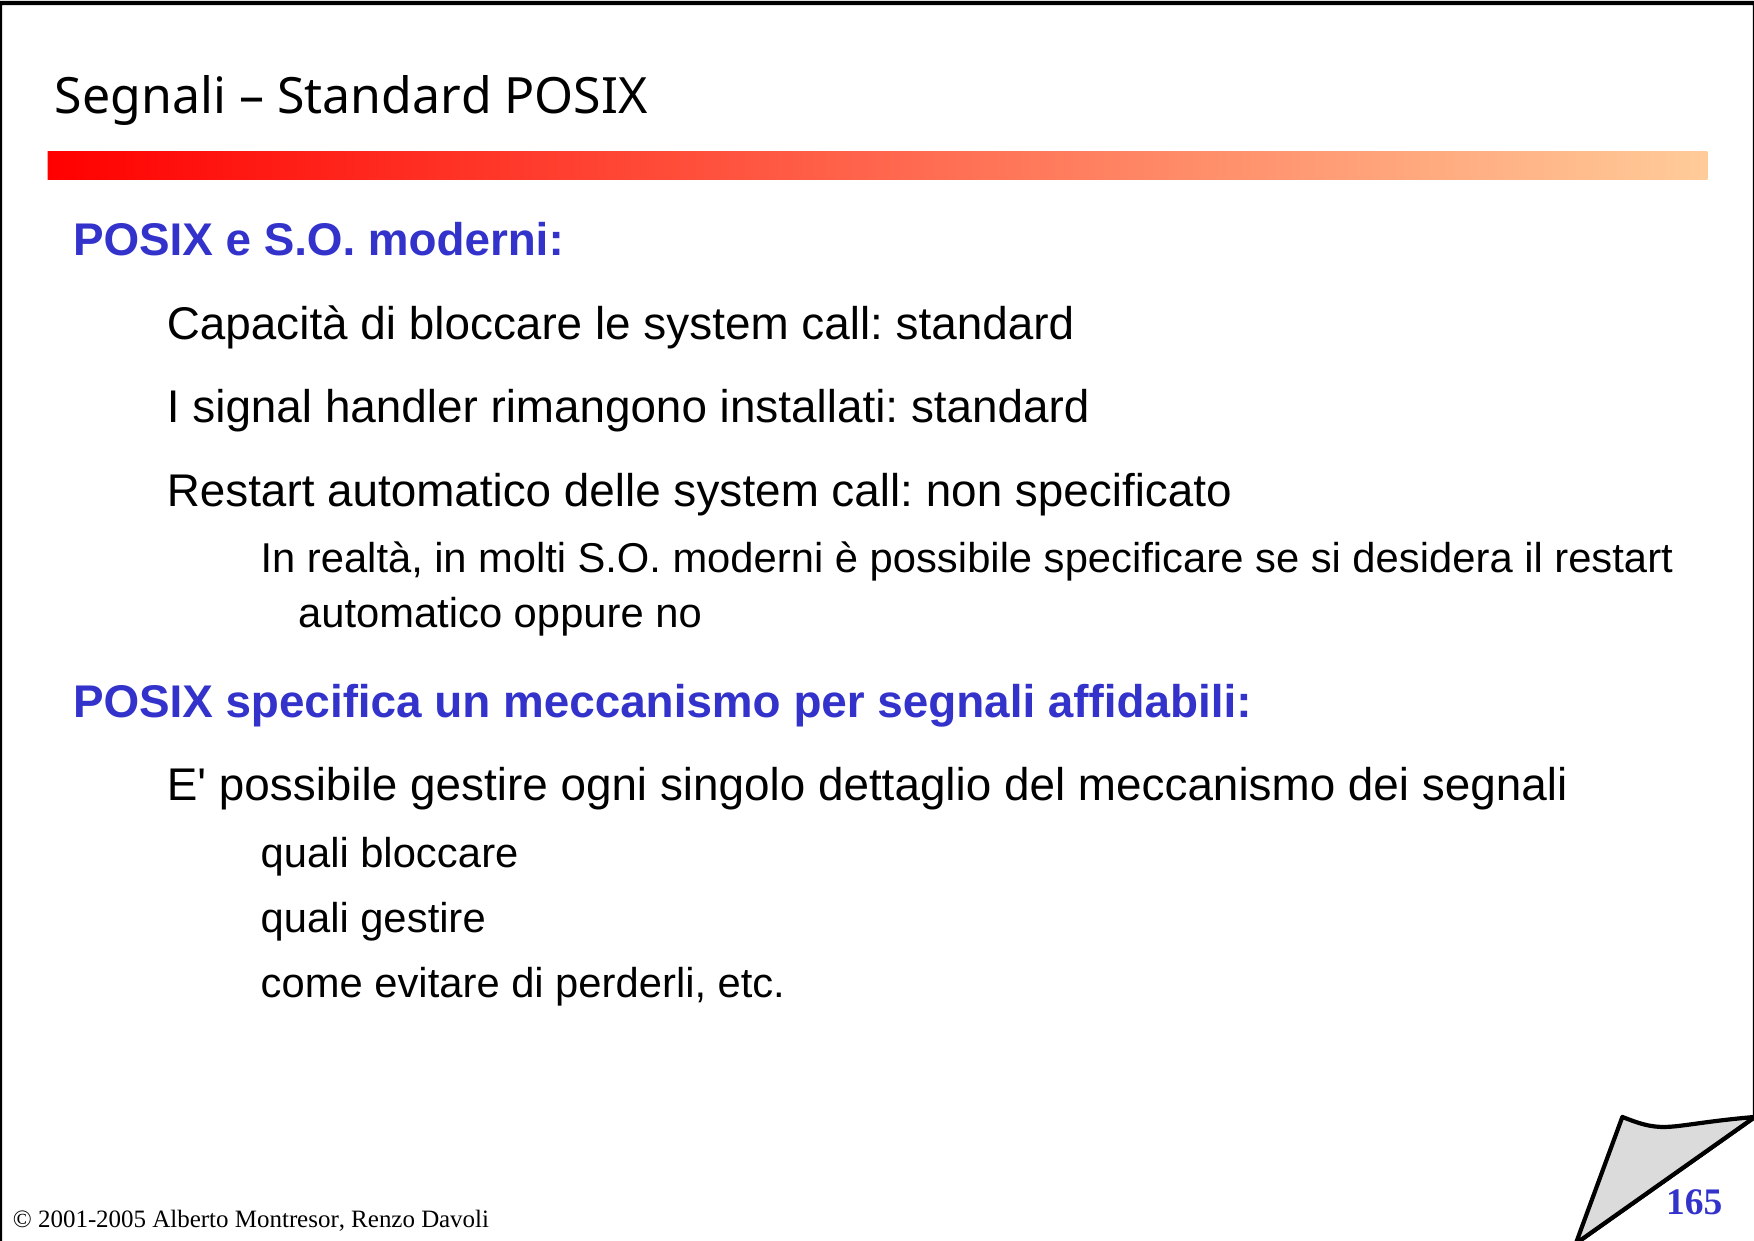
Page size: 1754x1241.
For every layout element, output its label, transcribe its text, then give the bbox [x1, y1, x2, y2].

list POSIX e S.O. moderni: Capacità di bloccare le system call: standard I signal handler rimangono installati: standard Restart automatico delle system call: non specificato In realtà, in molti S.O. moderni è possibile specificare se si desidera il restart automatico oppure no POSIX specifica un meccanismo per segnali affidabili: E' possibile gestire ogni singolo dettaglio del meccanismo dei segnali quali bloccare quali gestire come evitare di perderli, etc. [58, 206, 1696, 1176]
title Segnali – Standard POSIX [40, 49, 1714, 144]
